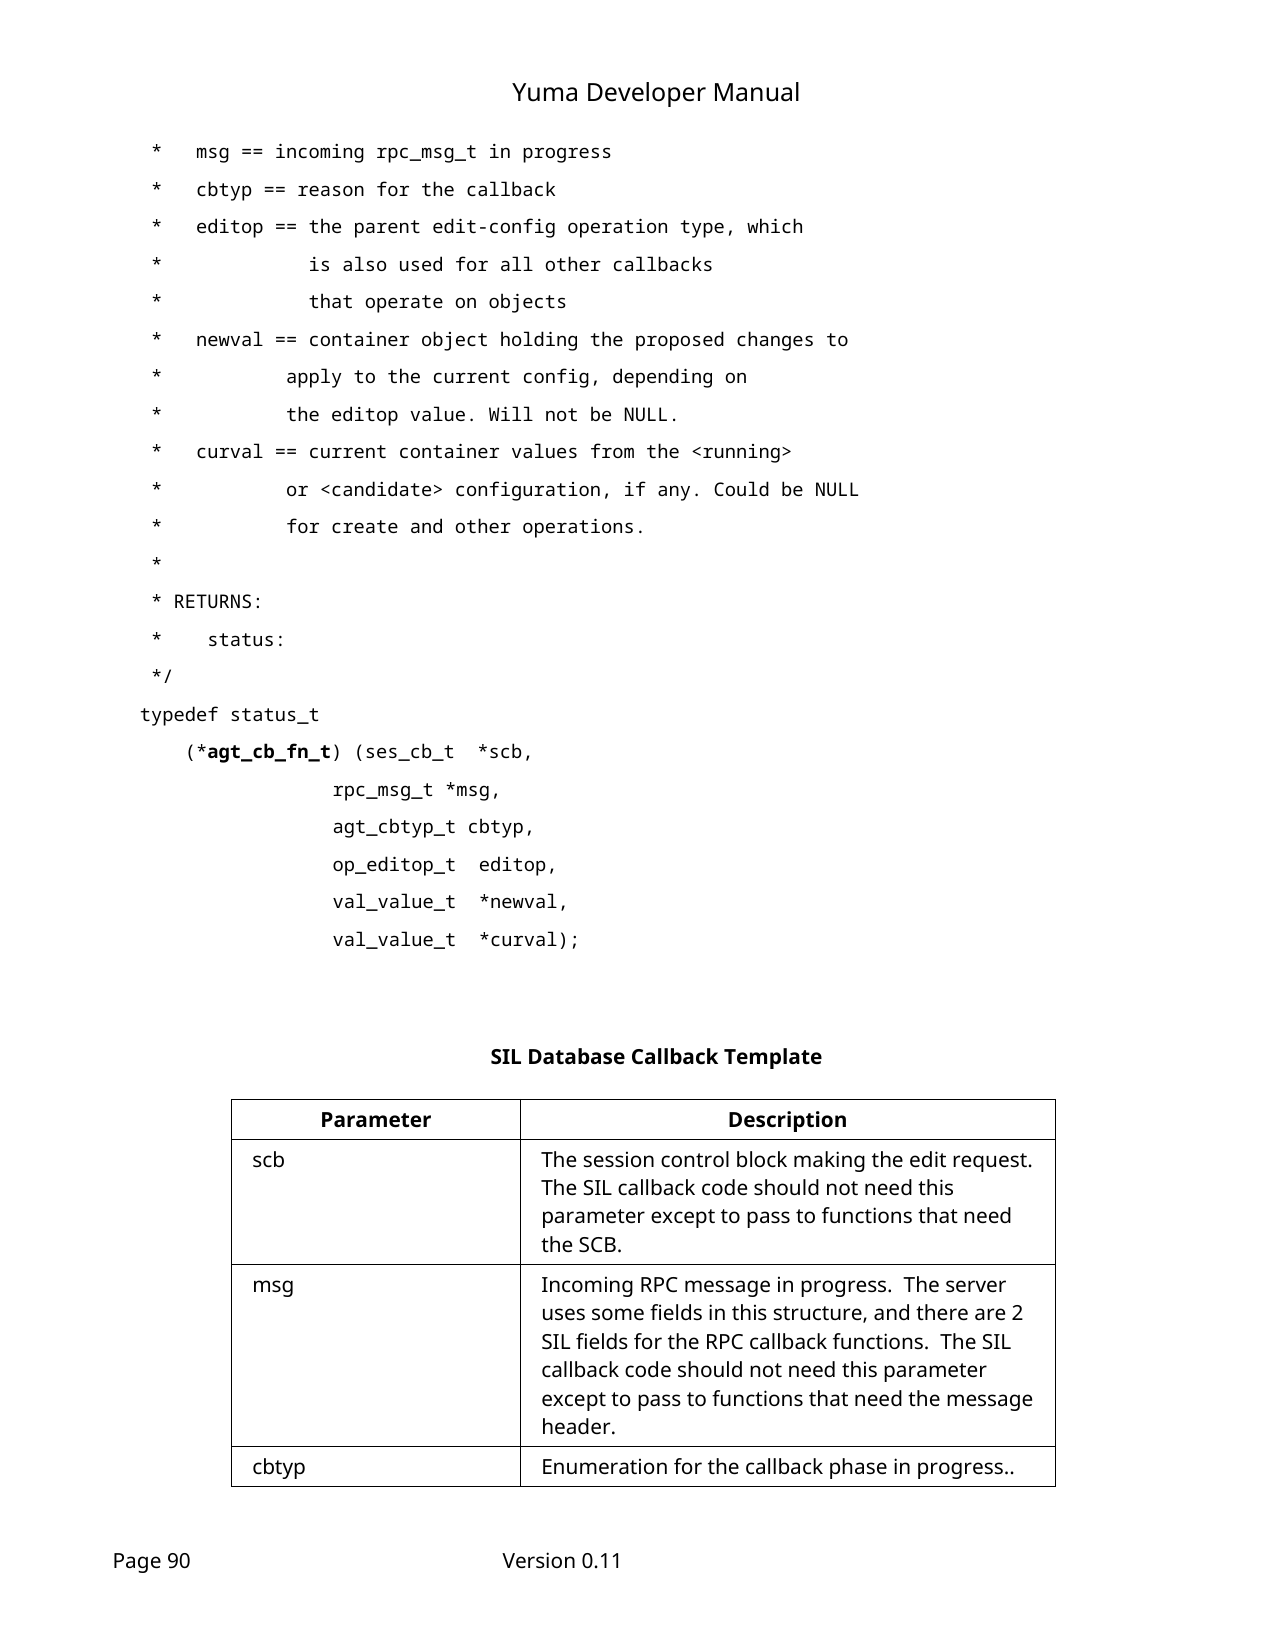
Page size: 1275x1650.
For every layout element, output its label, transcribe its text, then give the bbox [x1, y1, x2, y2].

table_cell The session control block making the edit request. The SIL callback code should not need this parameter except to pass to functions that need the SCB. [521, 1140, 1055, 1264]
text * [139, 551, 1200, 577]
table_cell Enumeration for the callback phase in progress.. [521, 1447, 1055, 1486]
text * msg == incoming rpc_msg_t in progress [139, 138, 1200, 164]
text op_editop_t editop, [139, 851, 1200, 877]
text * or <candidate> configuration, if any. Could be NULL [139, 476, 1200, 502]
table_cell msg [232, 1265, 520, 1446]
subtitle SIL Database Callback Template [127, 1042, 1185, 1070]
text * the editop value. Will not be NULL. [139, 401, 1200, 427]
text * newval == container object holding the proposed changes to [139, 326, 1200, 352]
text agt_cbtyp_t cbtyp, [139, 813, 1200, 839]
table_header Parameter [232, 1100, 520, 1139]
text rpc_msg_t *msg, [139, 776, 1200, 802]
text * for create and other operations. [139, 513, 1200, 539]
text * is also used for all other callbacks [139, 251, 1200, 277]
table_header Description [521, 1100, 1055, 1139]
table_cell scb [232, 1140, 520, 1264]
text typedef status_t [139, 701, 1200, 727]
text * that operate on objects [139, 288, 1200, 314]
text */ [139, 663, 1200, 689]
text * apply to the current config, depending on [139, 363, 1200, 389]
table_cell cbtyp [232, 1447, 520, 1486]
text * RETURNS: [139, 588, 1200, 614]
table_cell Incoming RPC message in progress. The server uses some fields in this structure, and there are 2 SIL fields for the RPC callback functions. The SIL callback code should not need this parameter except to pass to functions that need the message header. [521, 1265, 1055, 1446]
text (*agt_cb_fn_t) (ses_cb_t *scb, [139, 738, 1200, 764]
text val_value_t *newval, [139, 888, 1200, 914]
text val_value_t *curval); [139, 926, 1200, 952]
text * editop == the parent edit-config operation type, which [139, 213, 1200, 239]
text * status: [139, 626, 1200, 652]
text * cbtyp == reason for the callback [139, 176, 1200, 202]
text * curval == current container values from the <running> [139, 438, 1200, 464]
